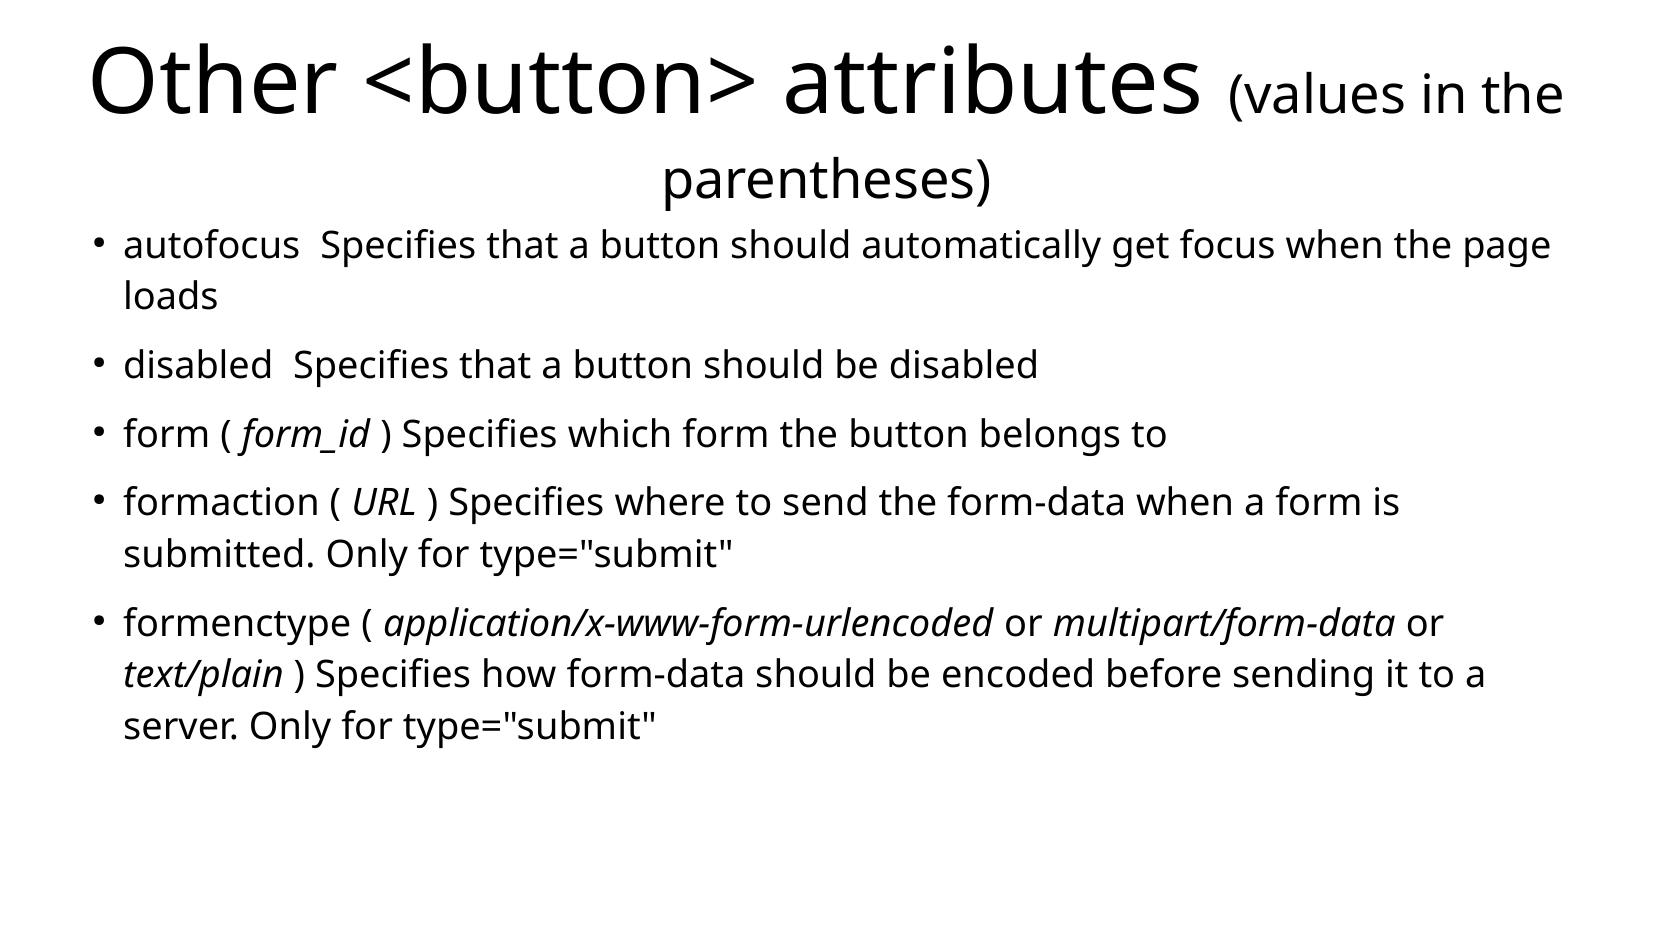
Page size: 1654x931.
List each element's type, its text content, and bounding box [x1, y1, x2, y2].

title Other <button> attributes (values in the parentheses) [82, 26, 1571, 203]
list autofocus Specifies that a button should automatically get focus when the page loads disabled Specifies that a button should be disabled form ( form_id ) Specifies which form the button belongs to formaction ( URL ) Specifies where to send the form-data when a form is submitted. Only for type="submit" formenctype ( application/x-www-form-urlencoded or multipart/form-data or text/plain ) Specifies how form-data should be encoded before sending it to a server. Only for type="submit" [82, 217, 1571, 758]
